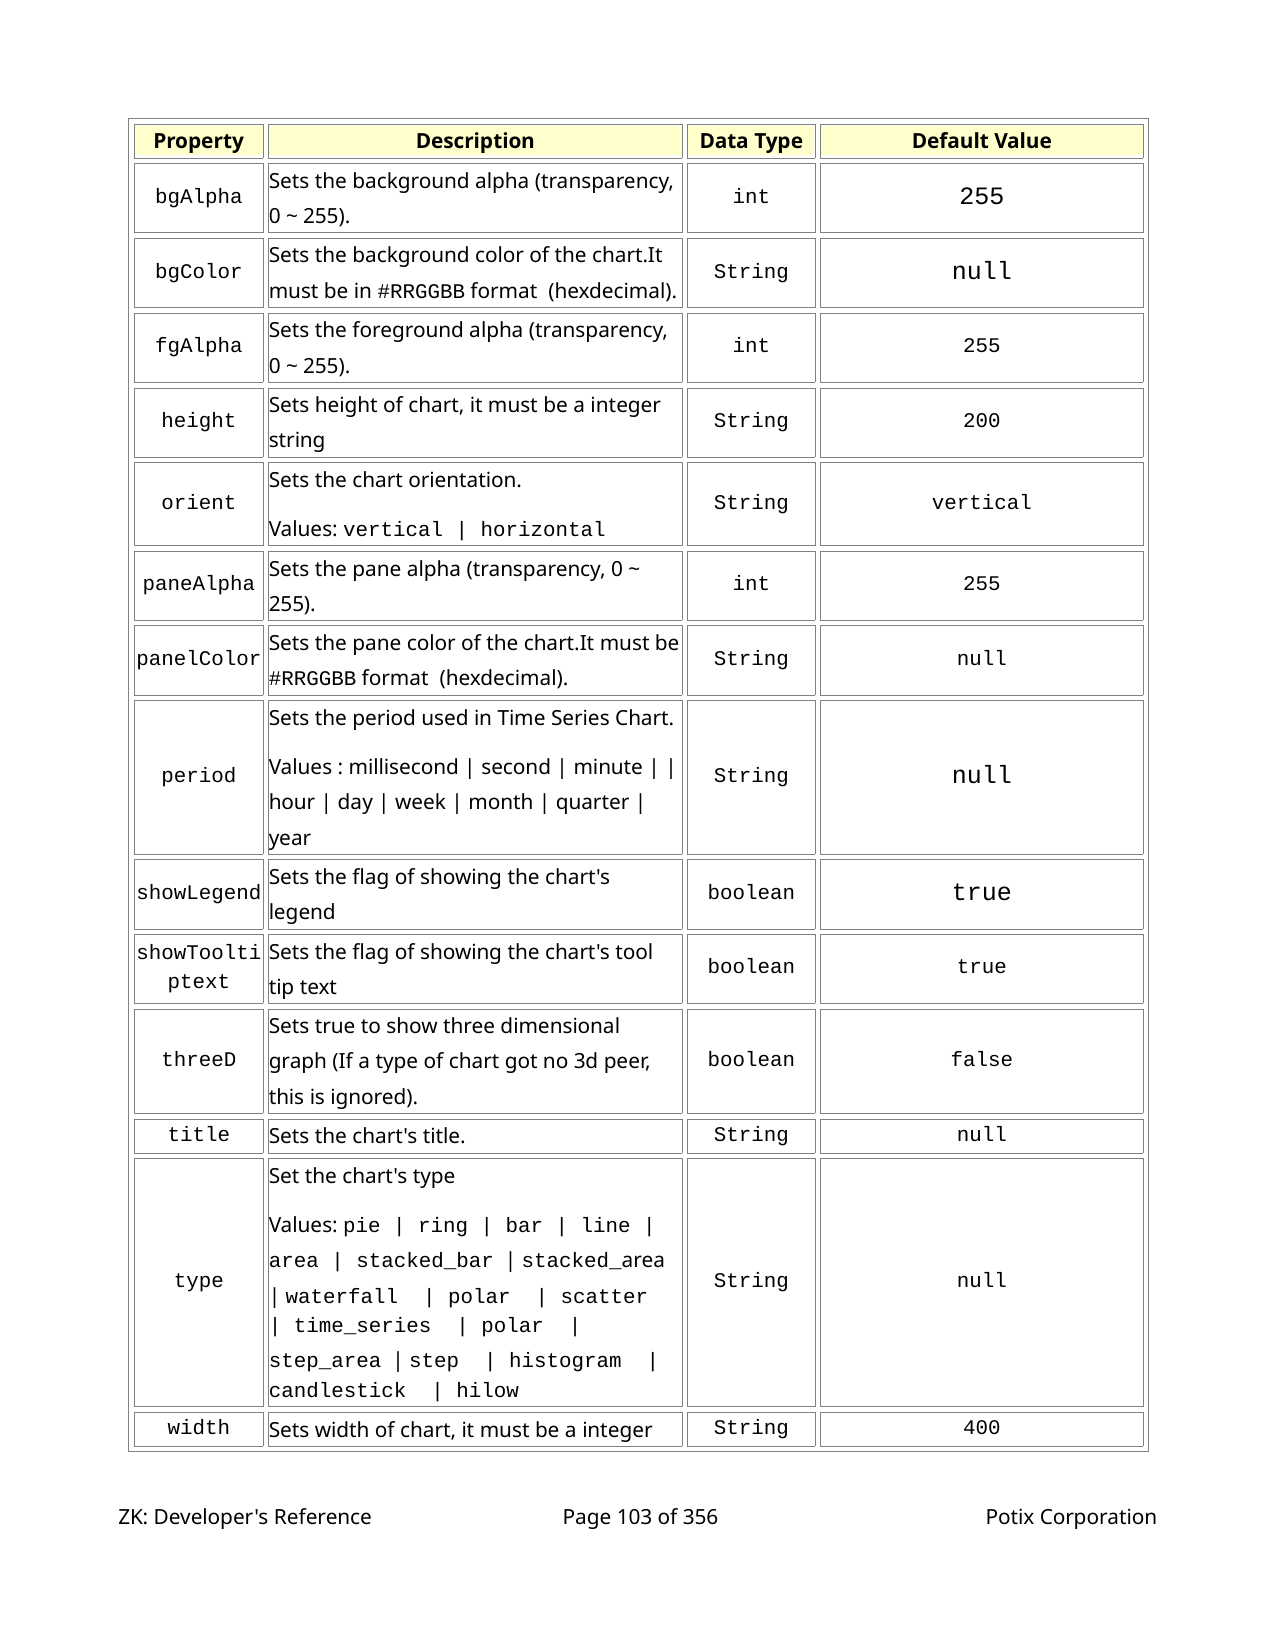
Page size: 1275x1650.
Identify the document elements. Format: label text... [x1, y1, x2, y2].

table_header Property [131, 119, 266, 158]
table_cell Sets true to show three dimensional graph (If a type of chart got no 3d peer, this is ignored). [266, 1003, 685, 1113]
table_cell type [131, 1153, 266, 1406]
table_cell vertical [818, 457, 1146, 545]
table_cell period [131, 695, 266, 854]
table_cell Sets the foreground alpha (transparency, 0 ~ 255). [266, 307, 685, 382]
table_cell String [685, 620, 817, 695]
table_cell boolean [685, 1003, 817, 1113]
table_cell null [818, 1153, 1146, 1406]
table_cell width [131, 1406, 266, 1446]
table_cell null [818, 695, 1146, 854]
table_cell null [818, 620, 1146, 695]
table_cell paneAlpha [131, 545, 266, 620]
table_cell Sets the chart's title. [266, 1113, 685, 1152]
table_cell fgAlpha [131, 307, 266, 382]
table_cell int [685, 545, 817, 620]
table_cell false [818, 1003, 1146, 1113]
table_cell 255 [818, 545, 1146, 620]
table_cell 400 [818, 1406, 1146, 1446]
table_header Default Value [818, 119, 1146, 158]
table_cell threeD [131, 1003, 266, 1113]
table_cell int [685, 158, 817, 232]
table_cell 200 [818, 382, 1146, 457]
table_cell bgAlpha [131, 158, 266, 232]
table_cell 255 [818, 307, 1146, 382]
table_cell String [685, 232, 817, 307]
table_cell String [685, 1406, 817, 1446]
table_cell Sets the flag of showing the chart's legend [266, 854, 685, 928]
table_cell int [685, 307, 817, 382]
table_header Description [266, 119, 685, 158]
table_cell title [131, 1113, 266, 1152]
table_cell Sets height of chart, it must be a integer string [266, 382, 685, 457]
table_cell showTooltiptext [131, 929, 266, 1003]
table_cell String [685, 695, 817, 854]
table_cell boolean [685, 929, 817, 1003]
table_cell Sets the pane alpha (transparency, 0 ~ 255). [266, 545, 685, 620]
table_cell Sets the chart orientation. Values: vertical | horizontal [266, 457, 685, 545]
table_cell Sets the period used in Time Series Chart. Values : millisecond | second | minute | | hour | day | week | month | quarter | year [266, 695, 685, 854]
table_cell height [131, 382, 266, 457]
table_cell bgColor [131, 232, 266, 307]
table_cell String [685, 1113, 817, 1152]
table_cell orient [131, 457, 266, 545]
table_cell Sets the background alpha (transparency, 0 ~ 255). [266, 158, 685, 232]
table_cell null [818, 1113, 1146, 1152]
table_cell Sets the flag of showing the chart's tool tip text [266, 929, 685, 1003]
table_cell true [818, 929, 1146, 1003]
table_cell showLegend [131, 854, 266, 928]
table_header Data Type [685, 119, 817, 158]
table_cell Sets width of chart, it must be a integer [266, 1406, 685, 1446]
table_cell String [685, 457, 817, 545]
table_cell 255 [818, 158, 1146, 232]
table_cell null [818, 232, 1146, 307]
table_cell panelColor [131, 620, 266, 695]
table_cell Set the chart's type Values: pie | ring | bar | line | area | stacked_bar | stacked_area | waterfall | polar | scatter | time_series | polar | step_area | step | histogram | candlestick | hilow [266, 1153, 685, 1406]
table_cell boolean [685, 854, 817, 928]
table_cell Sets the pane color of the chart.It must be #RRGGBB format (hexdecimal). [266, 620, 685, 695]
table_cell String [685, 382, 817, 457]
table_cell Sets the background color of the chart.It must be in #RRGGBB format (hexdecimal). [266, 232, 685, 307]
table_cell true [818, 854, 1146, 928]
table_cell String [685, 1153, 817, 1406]
